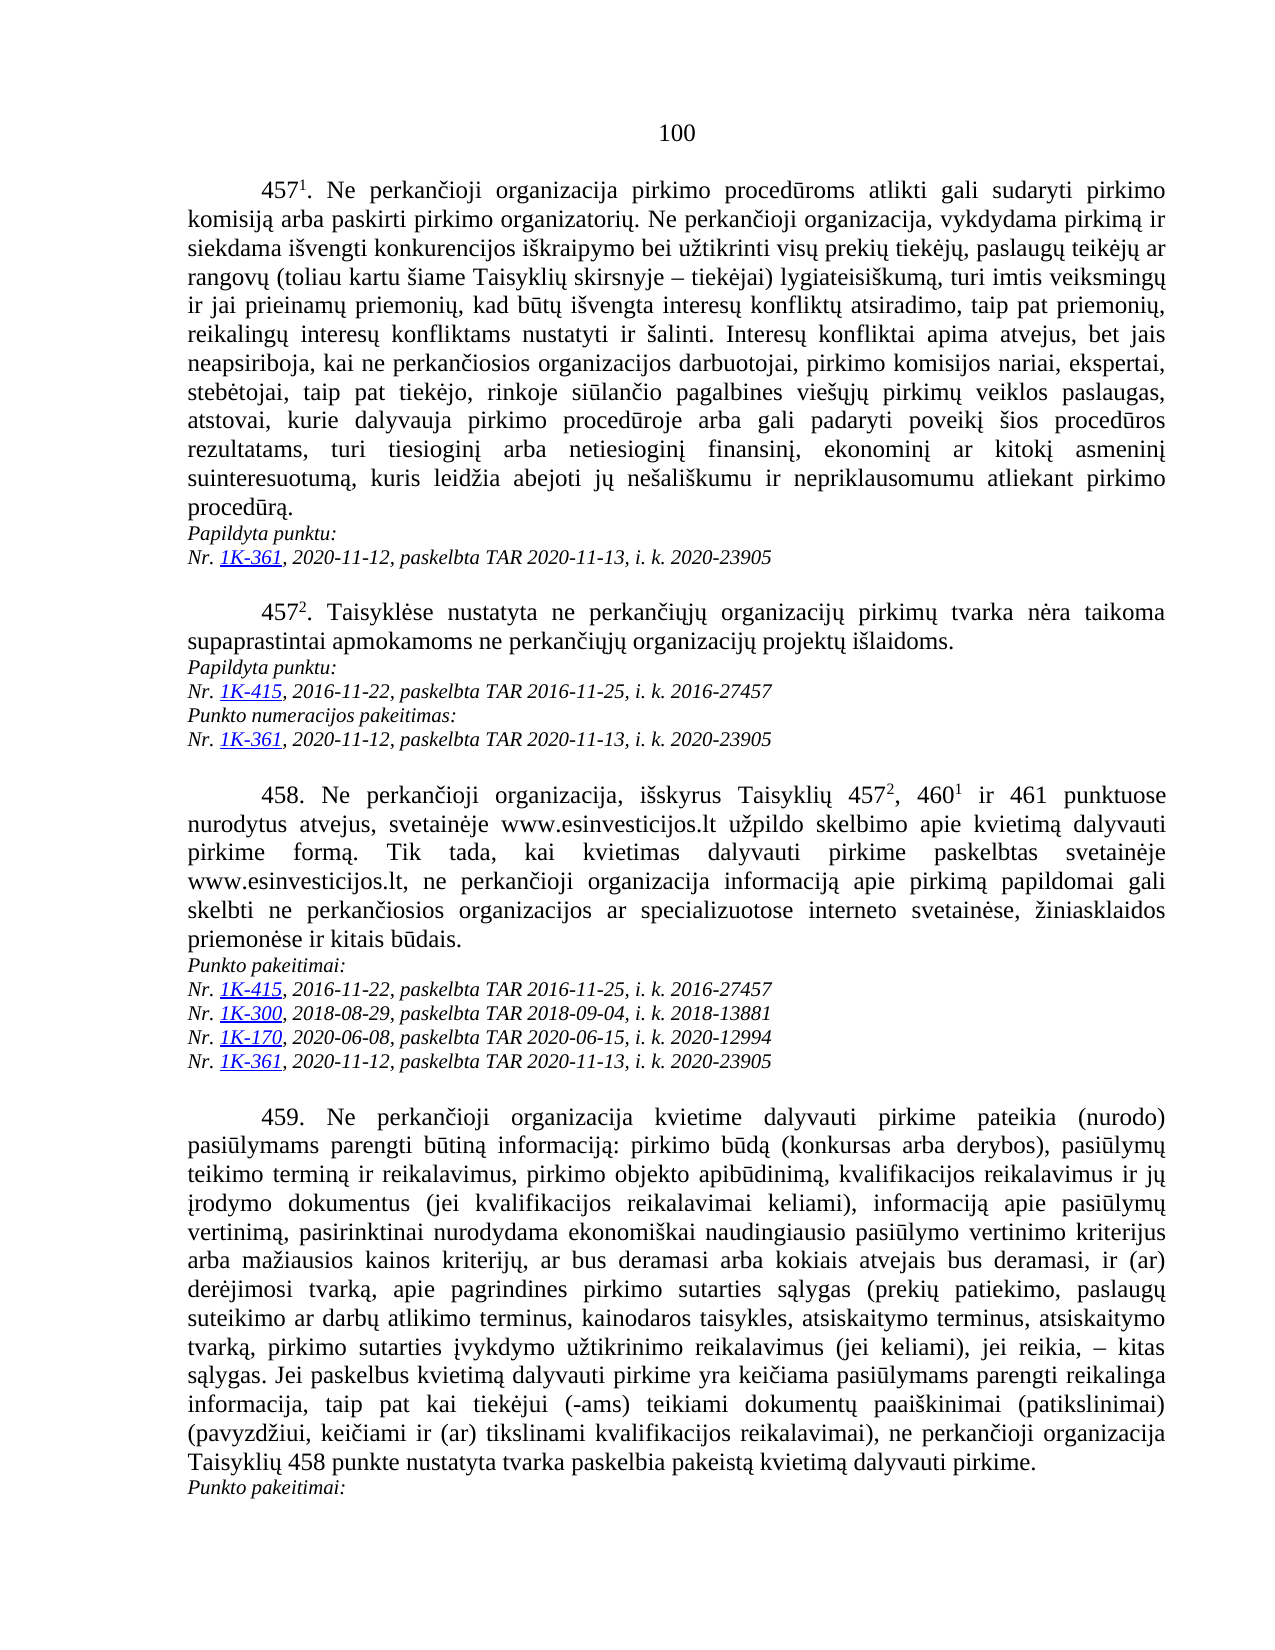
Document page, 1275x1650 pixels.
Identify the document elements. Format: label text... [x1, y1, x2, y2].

text 458. Ne perkančioji organizacija, išskyrus Taisyklių 4572, 4601 ir 461 punktuose nurodytus atvejus, svetainėje www.esinvesticijos.lt užpildo skelbimo apie kvietimą dalyvauti pirkime formą. Tik tada, kai kvietimas dalyvauti pirkime paskelbtas svetainėje www.esinvesticijos.lt, ne perkančioji organizacija informaciją apie pirkimą papildomai gali skelbti ne perkančiosios organizacijos ar specializuotose interneto svetainėse, žiniasklaidos priemonėse ir kitais būdais. [187, 780, 1167, 952]
text 459. Ne perkančioji organizacija kvietime dalyvauti pirkime pateikia (nurodo) pasiūlymams parengti būtiną informaciją: pirkimo būdą (konkursas arba derybos), pasiūlymų teikimo terminą ir reikalavimus, pirkimo objekto apibūdinimą, kvalifikacijos reikalavimus ir jų įrodymo dokumentus (jei kvalifikacijos reikalavimai keliami), informaciją apie pasiūlymų vertinimą, pasirinktinai nurodydama ekonomiškai naudingiausio pasiūlymo vertinimo kriterijus arba mažiausios kainos kriterijų, ar bus deramasi arba kokiais atvejais bus deramasi, ir (ar) derėjimosi tvarką, apie pagrindines pirkimo sutarties sąlygas (prekių patiekimo, paslaugų suteikimo ar darbų atlikimo terminus, kainodaros taisykles, atsiskaitymo terminus, atsiskaitymo tvarką, pirkimo sutarties įvykdymo užtikrinimo reikalavimus (jei keliami), jei reikia, – kitas sąlygas. Jei paskelbus kvietimą dalyvauti pirkime yra keičiama pasiūlymams parengti reikalinga informacija, taip pat kai tiekėjui (-ams) teikiami dokumentų paaiškinimai (patikslinimai) (pavyzdžiui, keičiami ir (ar) tikslinami kvalifikacijos reikalavimai), ne perkančioji organizacija Taisyklių 458 punkte nustatyta tvarka paskelbia pakeistą kvietimą dalyvauti pirkime. [187, 1102, 1167, 1475]
text Nr. 1K-170, 2020-06-08, paskelbta TAR 2020-06-15, i. k. 2020-12994 [187, 1025, 1167, 1049]
text Papildyta punktu: [187, 655, 1167, 679]
text Papildyta punktu: [187, 521, 1167, 545]
text Punkto pakeitimai: [187, 1475, 1167, 1499]
text Punkto numeracijos pakeitimas: [187, 703, 1167, 727]
text Nr. 1K-361, 2020-11-12, paskelbta TAR 2020-11-13, i. k. 2020-23905 [187, 727, 1167, 751]
text Nr. 1K-361, 2020-11-12, paskelbta TAR 2020-11-13, i. k. 2020-23905 [187, 545, 1167, 569]
text Punkto pakeitimai: [187, 952, 1167, 977]
text Nr. 1K-415, 2016-11-22, paskelbta TAR 2016-11-25, i. k. 2016-27457 [187, 679, 1167, 703]
text Nr. 1K-361, 2020-11-12, paskelbta TAR 2020-11-13, i. k. 2020-23905 [187, 1049, 1167, 1073]
text 4571. Ne perkančioji organizacija pirkimo procedūroms atlikti gali sudaryti pirkimo komisiją arba paskirti pirkimo organizatorių. Ne perkančioji organizacija, vykdydama pirkimą ir siekdama išvengti konkurencijos iškraipymo bei užtikrinti visų prekių tiekėjų, paslaugų teikėjų ar rangovų (toliau kartu šiame Taisyklių skirsnyje – tiekėjai) lygiateisiškumą, turi imtis veiksmingų ir jai prieinamų priemonių, kad būtų išvengta interesų konfliktų atsiradimo, taip pat priemonių, reikalingų interesų konfliktams nustatyti ir šalinti. Interesų konfliktai apima atvejus, bet jais neapsiriboja, kai ne perkančiosios organizacijos darbuotojai, pirkimo komisijos nariai, ekspertai, stebėtojai, taip pat tiekėjo, rinkoje siūlančio pagalbines viešųjų pirkimų veiklos paslaugas, atstovai, kurie dalyvauja pirkimo procedūroje arba gali padaryti poveikį šios procedūros rezultatams, turi tiesioginį arba netiesioginį finansinį, ekonominį ar kitokį asmeninį suinteresuotumą, kuris leidžia abejoti jų nešališkumu ir nepriklausomumu atliekant pirkimo procedūrą. [187, 176, 1167, 521]
text Nr. 1K-415, 2016-11-22, paskelbta TAR 2016-11-25, i. k. 2016-27457 [187, 977, 1167, 1001]
text Nr. 1K-300, 2018-08-29, paskelbta TAR 2018-09-04, i. k. 2018-13881 [187, 1001, 1167, 1025]
text 4572. Taisyklėse nustatyta ne perkančiųjų organizacijų pirkimų tvarka nėra taikoma supaprastintai apmokamoms ne perkančiųjų organizacijų projektų išlaidoms. [187, 597, 1167, 655]
